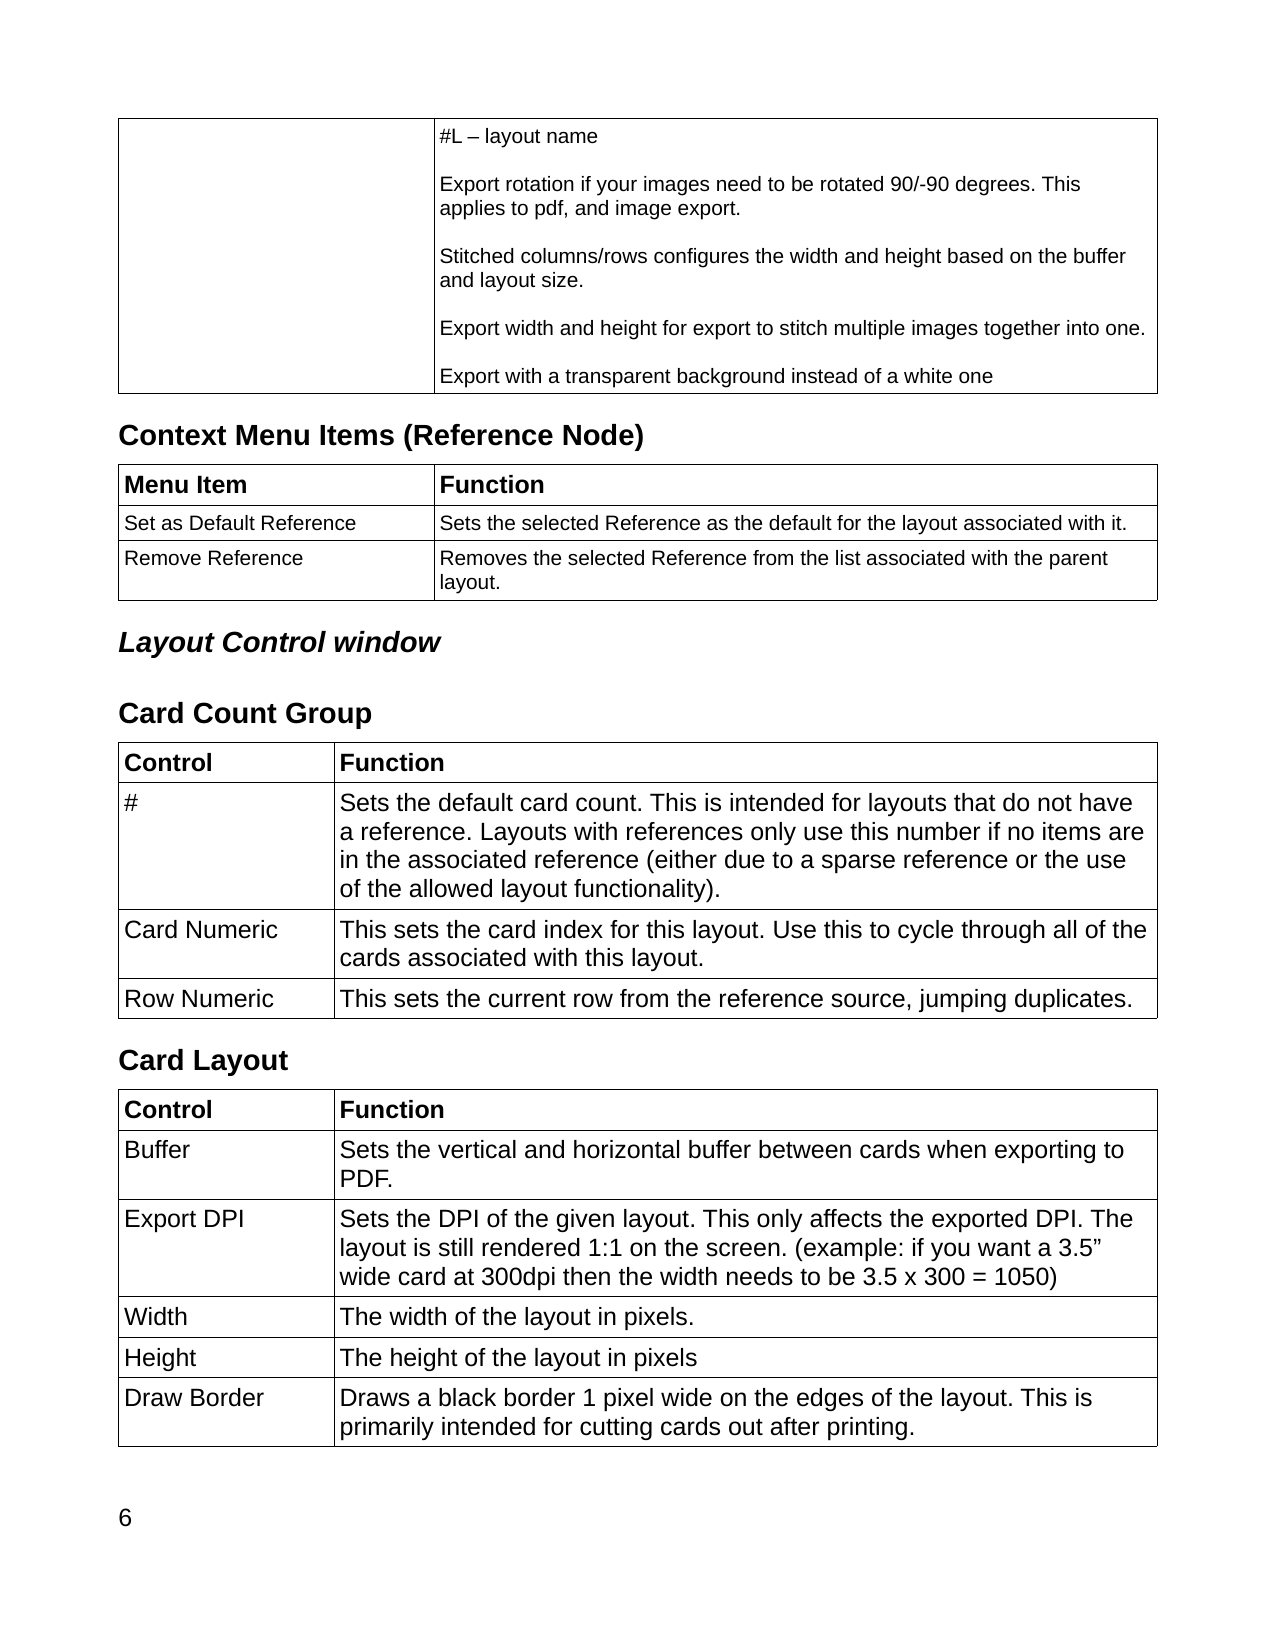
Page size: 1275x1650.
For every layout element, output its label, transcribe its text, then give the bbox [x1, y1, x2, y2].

table_cell Draws a black border 1 pixel wide on the edges of the layout. This is primarily intended for cutting cards out after printing. [335, 1378, 1157, 1446]
table_cell Sets the default card count. This is intended for layouts that do not have a reference. Layouts with references only use this number if no items are in the associated reference (either due to a sparse reference or the use of the allowed layout functionality). [335, 783, 1157, 909]
table_cell [119, 119, 434, 393]
table_cell This sets the current row from the reference source, jumping duplicates. [335, 979, 1157, 1018]
table_header Control [119, 743, 334, 782]
table_cell Set as Default Reference [119, 506, 434, 540]
subtitle Layout Control window [118, 625, 1157, 658]
table_cell The height of the layout in pixels [335, 1338, 1157, 1377]
table_cell Sets the DPI of the given layout. This only affects the exported DPI. The layout is still rendered 1:1 on the screen. (example: if you want a 3.5” wide card at 300dpi then the width needs to be 3.5 x 300 = 1050) [335, 1200, 1157, 1296]
table_cell # [119, 783, 334, 909]
table_cell Width [119, 1297, 334, 1337]
table_header Control [119, 1090, 334, 1129]
table_header Function [335, 743, 1157, 782]
subtitle Context Menu Items (Reference Node) [118, 418, 1157, 452]
table_cell Removes the selected Reference from the list associated with the parent layout. [435, 541, 1157, 600]
table_cell #L – layout name Export rotation if your images need to be rotated 90/-90 degrees. This applies to pdf, and image export. Stitched columns/rows configures the width and height based on the buffer and layout size. Export width and height for export to stitch multiple images together into one. Export with a transparent background instead of a white one [435, 119, 1157, 393]
table_cell Card Numeric [119, 910, 334, 978]
table_header Menu Item [119, 465, 434, 505]
table_cell Buffer [119, 1131, 334, 1199]
table_cell This sets the card index for this layout. Use this to cycle through all of the cards associated with this layout. [335, 910, 1157, 978]
table_cell Sets the vertical and horizontal buffer between cards when exporting to PDF. [335, 1131, 1157, 1199]
subtitle Card Layout [118, 1043, 1157, 1077]
table_cell Remove Reference [119, 541, 434, 600]
table_cell Sets the selected Reference as the default for the layout associated with it. [435, 506, 1157, 540]
table_cell Draw Border [119, 1378, 334, 1446]
table_header Function [435, 465, 1157, 505]
table_header Function [335, 1090, 1157, 1129]
table_cell Export DPI [119, 1200, 334, 1296]
subtitle Card Count Group [118, 696, 1157, 729]
table_cell Row Numeric [119, 979, 334, 1018]
table_cell Height [119, 1338, 334, 1377]
table_cell The width of the layout in pixels. [335, 1297, 1157, 1337]
